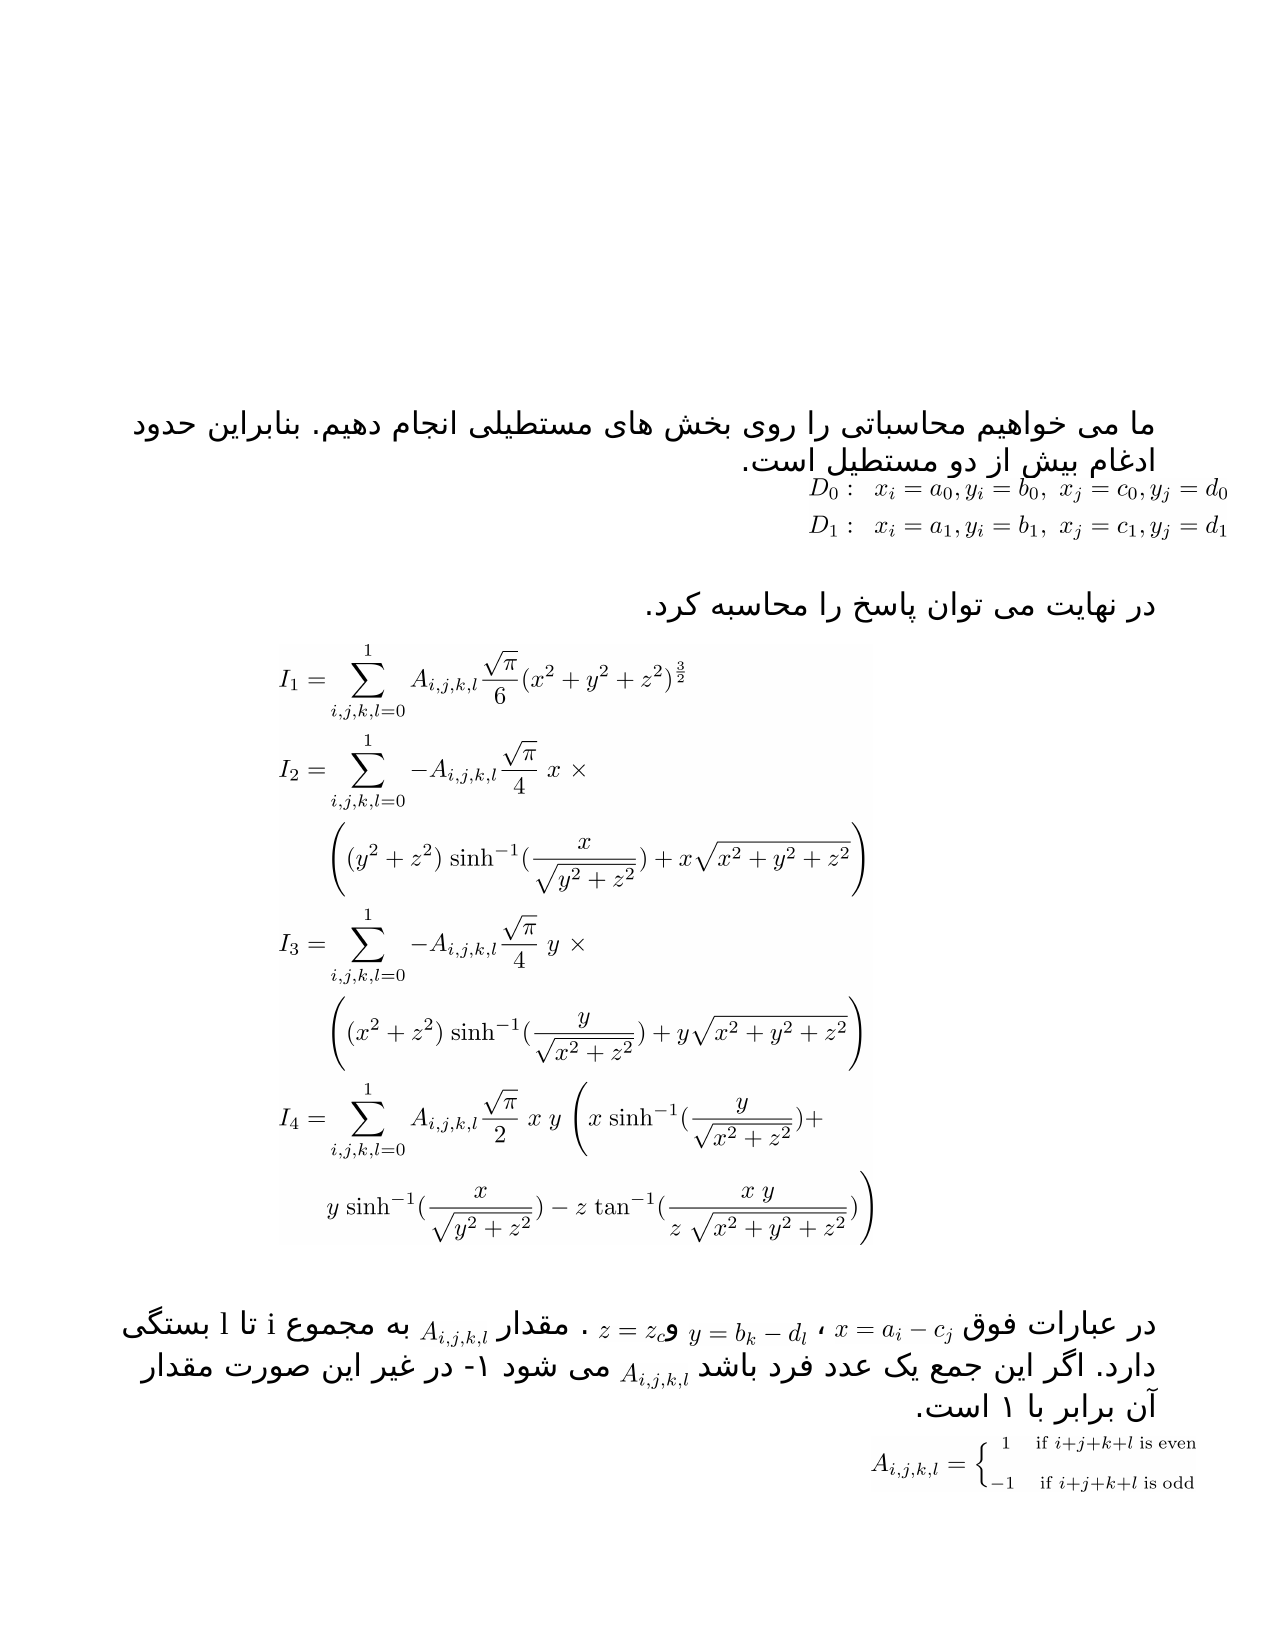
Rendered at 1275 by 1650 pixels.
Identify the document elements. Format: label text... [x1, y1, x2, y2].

picture [279, 644, 873, 1245]
picture [871, 1436, 1196, 1492]
picture [809, 478, 1227, 540]
picture [620, 1363, 688, 1389]
picture [835, 1325, 952, 1344]
text در عبارات فوق ، و . مقدار به مجموع i تا l بستگی دارد. اگر این جمع یک عدد فرد باشد می شود ۱- در غیر این صورت مقدار آن برابر با ۱ است. [118, 1305, 1157, 1425]
picture [599, 1326, 665, 1342]
text در نهایت می توان پاسخ را محاسبه کرد. [118, 586, 1157, 622]
text ما می خواهیم محاسباتی را روی بخش های مستطیلی انجام دهیم. بنابراین حدود ادغام بیش از دو مستطیل است. [118, 406, 1157, 478]
picture [689, 1323, 806, 1346]
picture [420, 1321, 487, 1347]
